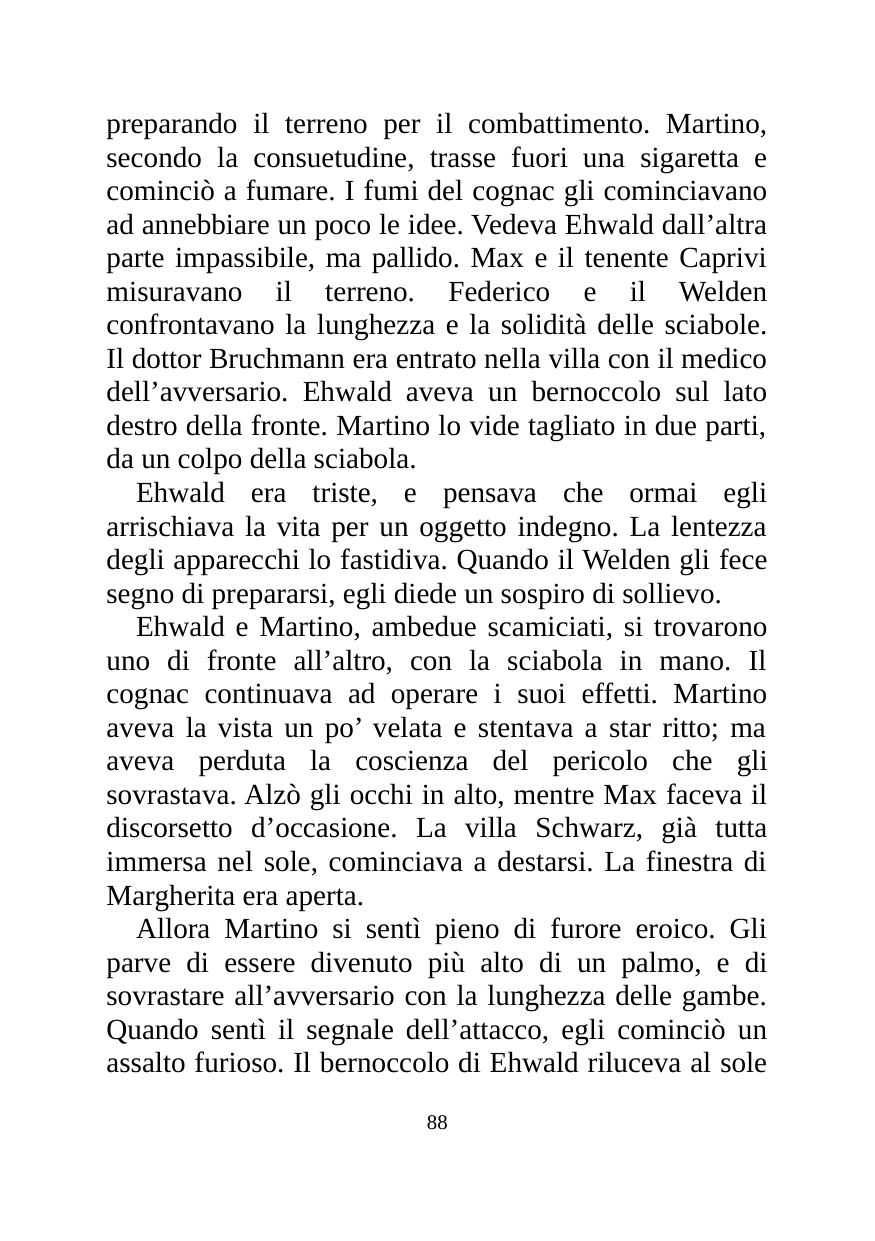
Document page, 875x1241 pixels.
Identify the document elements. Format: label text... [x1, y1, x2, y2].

text Ehwald e Martino, ambedue scamiciati, si trovarono uno di fronte all’altro, con la sciabola in mano. Il cognac continuava ad operare i suoi effetti. Martino aveva la vista un po’ velata e stentava a star ritto; ma aveva perduta la coscienza del pericolo che gli sovrastava. Alzò gli occhi in alto, mentre Max faceva il discorsetto d’occasione. La villa Schwarz, già tutta immersa nel sole, cominciava a destarsi. La finestra di Margherita era aperta. [106, 609, 768, 911]
text Ehwald era triste, e pensava che ormai egli arrischiava la vita per un oggetto indegno. La lentezza degli apparecchi lo fastidiva. Quando il Welden gli fece segno di prepararsi, egli diede un sospiro di sollievo. [106, 475, 768, 609]
text preparando il terreno per il combattimento. Martino, secondo la consuetudine, trasse fuori una sigaretta e cominciò a fumare. I fumi del cognac gli cominciavano ad annebbiare un poco le idee. Vedeva Ehwald dall’altra parte impassibile, ma pallido. Max e il tenente Caprivi misuravano il terreno. Federico e il Welden confrontavano la lunghezza e la solidità delle sciabole. Il dottor Bruchmann era entrato nella villa con il medico dell’avversario. Ehwald aveva un bernoccolo sul lato destro della fronte. Martino lo vide tagliato in due parti, da un colpo della sciabola. [106, 106, 768, 475]
text Allora Martino si sentì pieno di furore eroico. Gli parve di essere divenuto più alto di un palmo, e di sovrastare all’avversario con la lunghezza delle gambe. Quando sentì il segnale dell’attacco, egli cominciò un assalto furioso. Il bernoccolo di Ehwald riluceva al sole [106, 911, 768, 1079]
